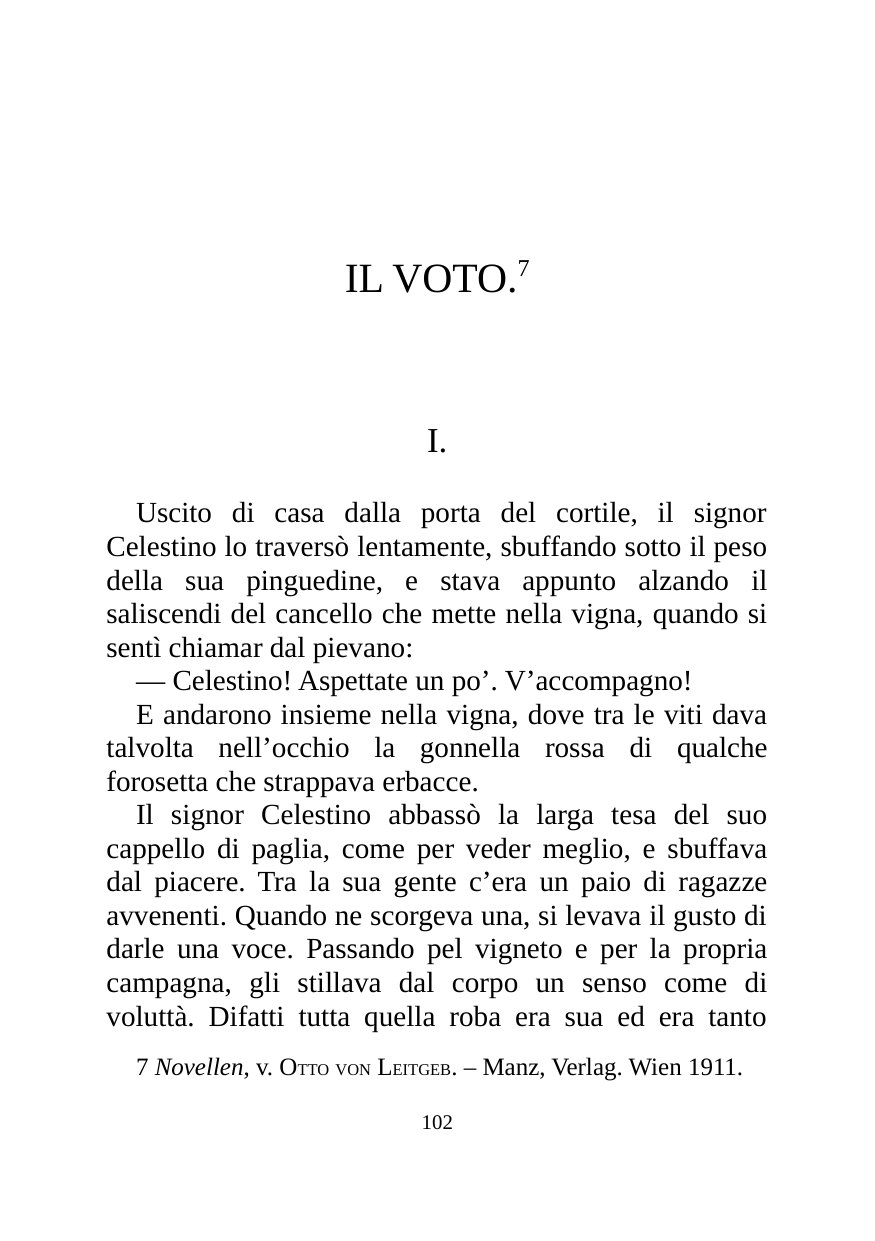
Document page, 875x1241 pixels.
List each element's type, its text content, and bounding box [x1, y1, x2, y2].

text E andarono insieme nella vigna, dove tra le viti dava talvolta nell’occhio la gonnella rossa di qualche forosetta che strappava erbacce. [106, 697, 768, 797]
text Il signor Celestino abbassò la larga tesa del suo cappello di paglia, come per veder meglio, e sbuffava dal piacere. Tra la sua gente c’era un paio di ragazze avvenenti. Quando ne scorgeva una, si levava il gusto di darle una voce. Passando pel vigneto e per la propria campagna, gli stillava dal corpo un senso come di voluttà. Difatti tutta quella roba era sua ed era tanto [106, 797, 768, 1032]
subtitle IL VOTO. [106, 254, 768, 302]
text Uscito di casa dalla porta del cortile, il signor Celestino lo traversò lentamente, sbuffando sotto il peso della sua pinguedine, e stava appunto alzando il saliscendi del cancello che mette nella vigna, quando si sentì chiamar dal pievano: [106, 496, 768, 663]
text Novellen, v. Otto von Leitgeb. – Manz, Verlag. Wien 1911. [106, 1052, 768, 1080]
subtitle I. [106, 420, 768, 460]
text — Celestino! Aspettate un po’. V’accompagno! [106, 663, 768, 697]
